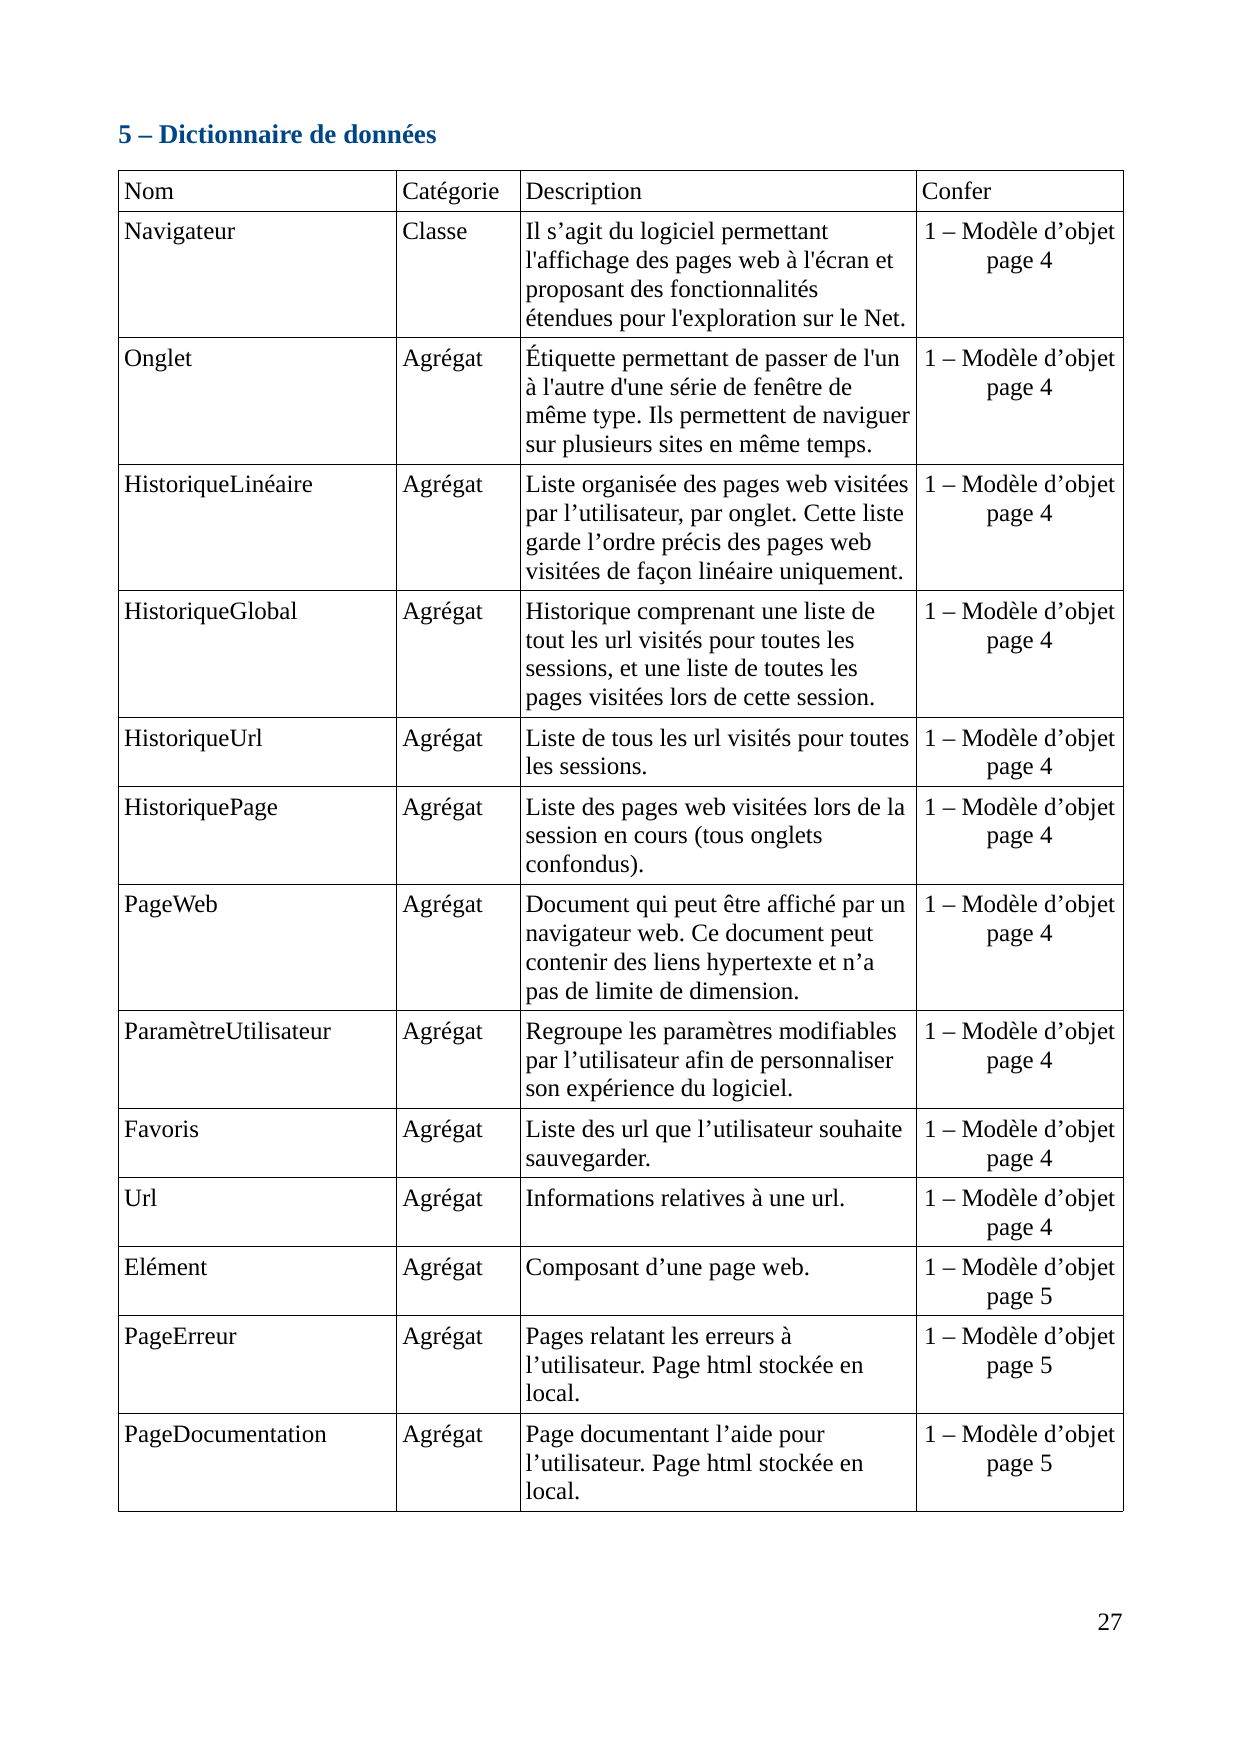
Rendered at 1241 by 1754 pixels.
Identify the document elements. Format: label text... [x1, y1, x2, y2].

text 5 – Dictionnaire de données [118, 118, 1122, 149]
table_cell Page documentant l’aide pour l’utilisateur. Page html stockée en local. [521, 1414, 916, 1511]
table_cell Informations relatives à une url. [521, 1178, 916, 1246]
table_cell Agrégat [397, 1247, 520, 1315]
table_cell Favoris [119, 1109, 396, 1177]
table_cell 1 – Modèle d’objet page 4 [917, 885, 1123, 1010]
table_cell Pages relatant les erreurs à l’utilisateur. Page html stockée en local. [521, 1316, 916, 1413]
table_cell 1 – Modèle d’objet page 5 [917, 1414, 1123, 1511]
table_cell PageDocumentation [119, 1414, 396, 1511]
table_cell Regroupe les paramètres modifiables par l’utilisateur afin de personnaliser son expérience du logiciel. [521, 1011, 916, 1108]
table_cell 1 – Modèle d’objet page 4 [917, 338, 1123, 464]
table_header Confer [917, 171, 1123, 211]
table_cell HistoriqueUrl [119, 718, 396, 786]
table_header Description [521, 171, 916, 211]
table_cell PageWeb [119, 885, 396, 1010]
table_cell Classe [397, 212, 520, 337]
table_cell Navigateur [119, 212, 396, 337]
table_cell Composant d’une page web. [521, 1247, 916, 1315]
table_cell Agrégat [397, 1011, 520, 1108]
table_cell Agrégat [397, 591, 520, 717]
table_cell 1 – Modèle d’objet page 4 [917, 787, 1123, 884]
table_cell Agrégat [397, 1414, 520, 1511]
table_cell 1 – Modèle d’objet page 4 [917, 212, 1123, 337]
table_cell 1 – Modèle d’objet page 4 [917, 465, 1123, 590]
table_cell Agrégat [397, 1178, 520, 1246]
table_cell Historique comprenant une liste de tout les url visités pour toutes les sessions, et une liste de toutes les pages visitées lors de cette session. [521, 591, 916, 717]
table_cell 1 – Modèle d’objet page 4 [917, 591, 1123, 717]
table_cell Url [119, 1178, 396, 1246]
table_cell Agrégat [397, 787, 520, 884]
table_cell Agrégat [397, 885, 520, 1010]
table_cell Liste des pages web visitées lors de la session en cours (tous onglets confondus). [521, 787, 916, 884]
table_header Catégorie [397, 171, 520, 211]
table_cell Étiquette permettant de passer de l'un à l'autre d'une série de fenêtre de même type. Ils permettent de naviguer sur plusieurs sites en même temps. [521, 338, 916, 464]
table_cell 1 – Modèle d’objet page 4 [917, 1011, 1123, 1108]
table_cell Agrégat [397, 338, 520, 464]
table_cell 1 – Modèle d’objet page 5 [917, 1316, 1123, 1413]
table_cell Document qui peut être affiché par un navigateur web. Ce document peut contenir des liens hypertexte et n’a pas de limite de dimension. [521, 885, 916, 1010]
table_cell Liste de tous les url visités pour toutes les sessions. [521, 718, 916, 786]
table_cell HistoriqueLinéaire [119, 465, 396, 590]
table_cell 1 – Modèle d’objet page 4 [917, 718, 1123, 786]
table_cell Il s’agit du logiciel permettant l'affichage des pages web à l'écran et proposant des fonctionnalités étendues pour l'exploration sur le Net. [521, 212, 916, 337]
table_cell Agrégat [397, 465, 520, 590]
table_cell 1 – Modèle d’objet page 4 [917, 1178, 1123, 1246]
table_cell ParamètreUtilisateur [119, 1011, 396, 1108]
table_header Nom [119, 171, 396, 211]
table_cell PageErreur [119, 1316, 396, 1413]
table_cell Agrégat [397, 1109, 520, 1177]
table_cell 1 – Modèle d’objet page 4 [917, 1109, 1123, 1177]
table_cell Elément [119, 1247, 396, 1315]
table_cell Agrégat [397, 1316, 520, 1413]
table_cell Onglet [119, 338, 396, 464]
table_cell HistoriqueGlobal [119, 591, 396, 717]
table_cell Liste des url que l’utilisateur souhaite sauvegarder. [521, 1109, 916, 1177]
table_cell Agrégat [397, 718, 520, 786]
table_cell Liste organisée des pages web visitées par l’utilisateur, par onglet. Cette liste garde l’ordre précis des pages web visitées de façon linéaire uniquement. [521, 465, 916, 590]
table_cell HistoriquePage [119, 787, 396, 884]
table_cell 1 – Modèle d’objet page 5 [917, 1247, 1123, 1315]
